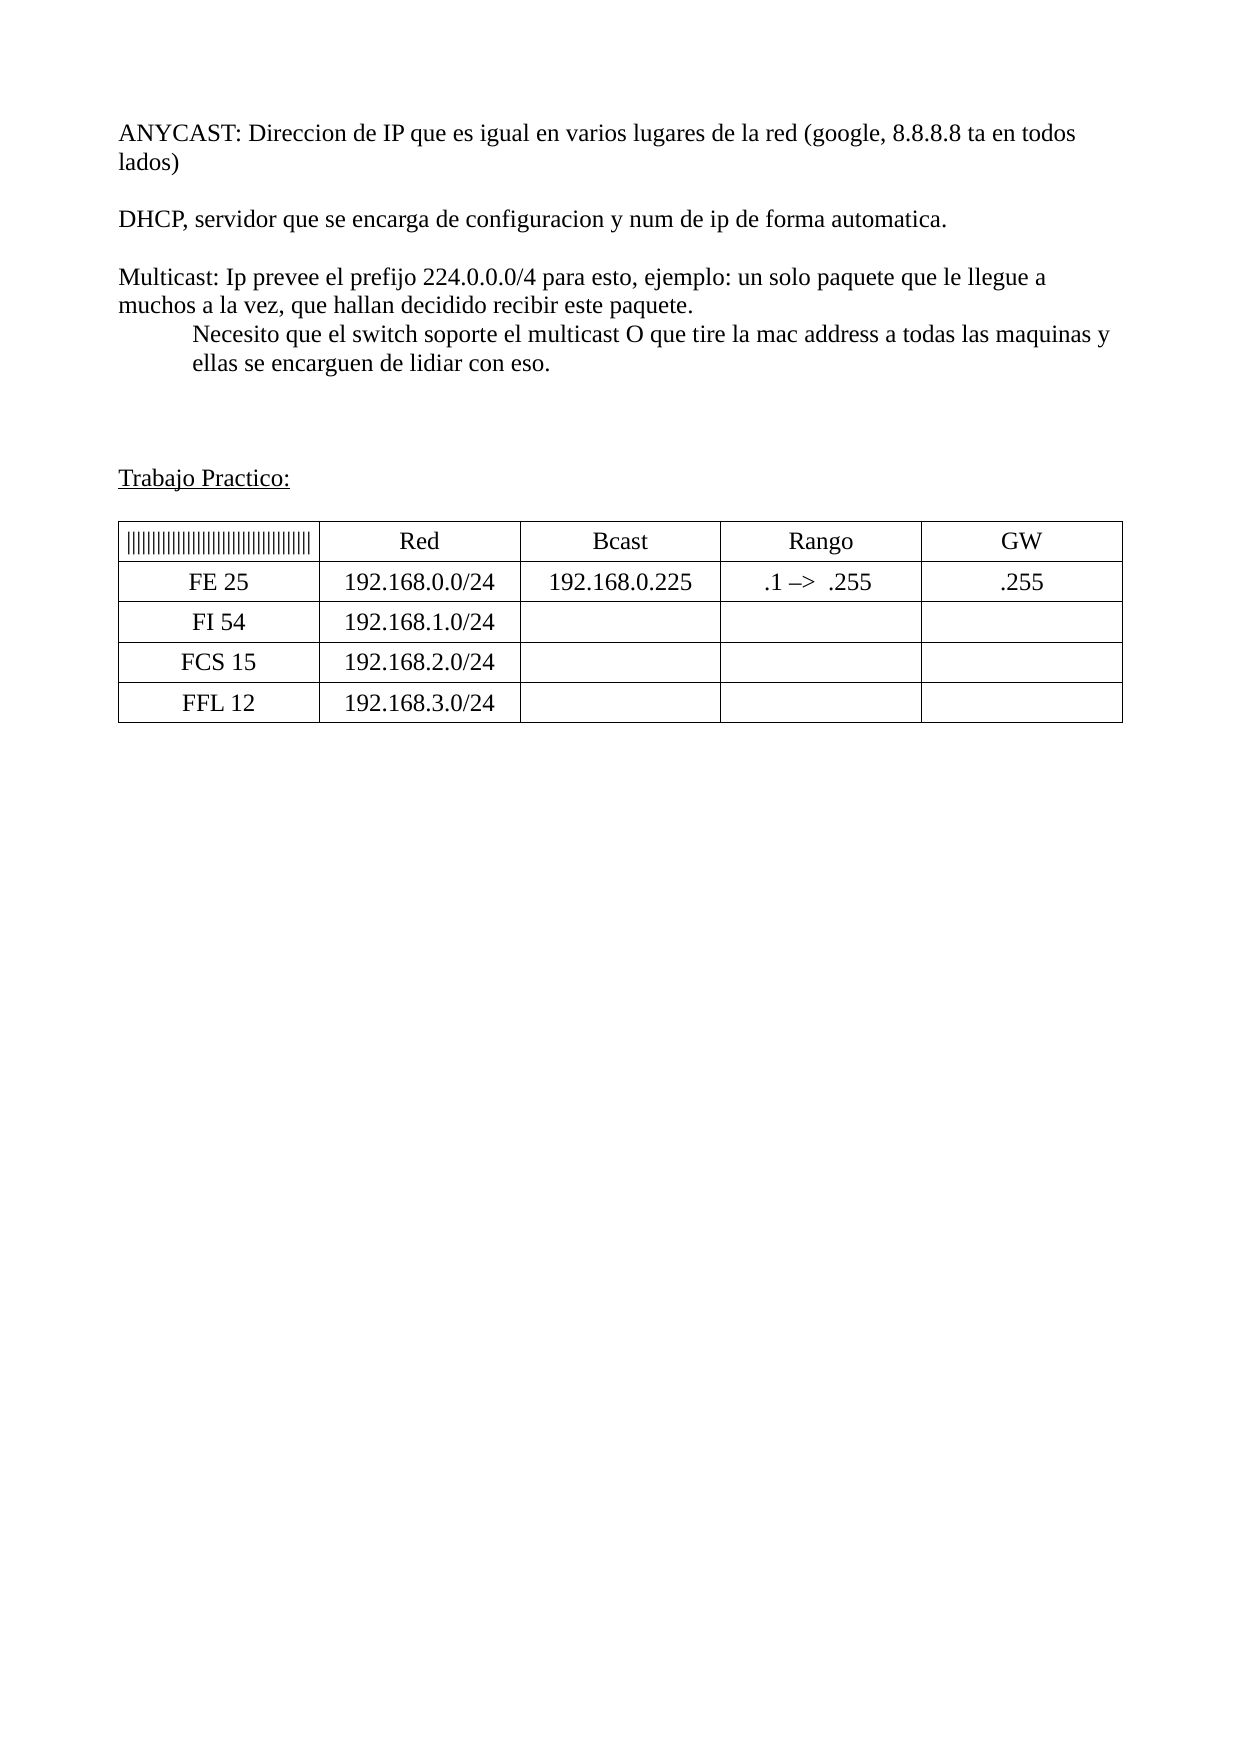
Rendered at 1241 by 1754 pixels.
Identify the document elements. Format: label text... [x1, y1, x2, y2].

table_cell FE 25 [119, 562, 319, 601]
text DHCP, servidor que se encarga de configuracion y num de ip de forma automatica. [118, 204, 1122, 233]
table_cell 192.168.3.0/24 [320, 683, 520, 722]
table_cell 192.168.1.0/24 [320, 602, 520, 642]
table_header Rango [721, 522, 921, 561]
text Trabajo Practico: [118, 463, 1122, 492]
table_cell FFL 12 [119, 683, 319, 722]
table_header GW [922, 522, 1122, 561]
table_header Bcast [521, 522, 720, 561]
table_cell [521, 683, 720, 722]
text Multicast: Ip prevee el prefijo 224.0.0.0/4 para esto, ejemplo: un solo paquete que le llegue a muchos a la vez, que hallan decidido recibir este paquete. [118, 262, 1122, 319]
table_cell .255 [922, 562, 1122, 601]
text Necesito que el switch soporte el multicast O que tire la mac address a todas las maquinas y ellas se encarguen de lidiar con eso. [118, 319, 1122, 377]
table_cell FCS 15 [119, 643, 319, 682]
table_cell [922, 602, 1122, 642]
text ANYCAST: Direccion de IP que es igual en varios lugares de la red (google, 8.8.8.8 ta en todos lados) [118, 118, 1122, 176]
table_cell 192.168.2.0/24 [320, 643, 520, 682]
table_header ||||||||||||||||||||||||||||||||||||| [119, 522, 319, 561]
table_cell [521, 602, 720, 642]
table_cell 192.168.0.225 [521, 562, 720, 601]
table_cell [721, 602, 921, 642]
table_cell [721, 643, 921, 682]
table_cell [521, 643, 720, 682]
table_header Red [320, 522, 520, 561]
table_cell [922, 683, 1122, 722]
table_cell FI 54 [119, 602, 319, 642]
table_cell 192.168.0.0/24 [320, 562, 520, 601]
table_cell [922, 643, 1122, 682]
table_cell [721, 683, 921, 722]
table_cell .1 –> .255 [721, 562, 921, 601]
